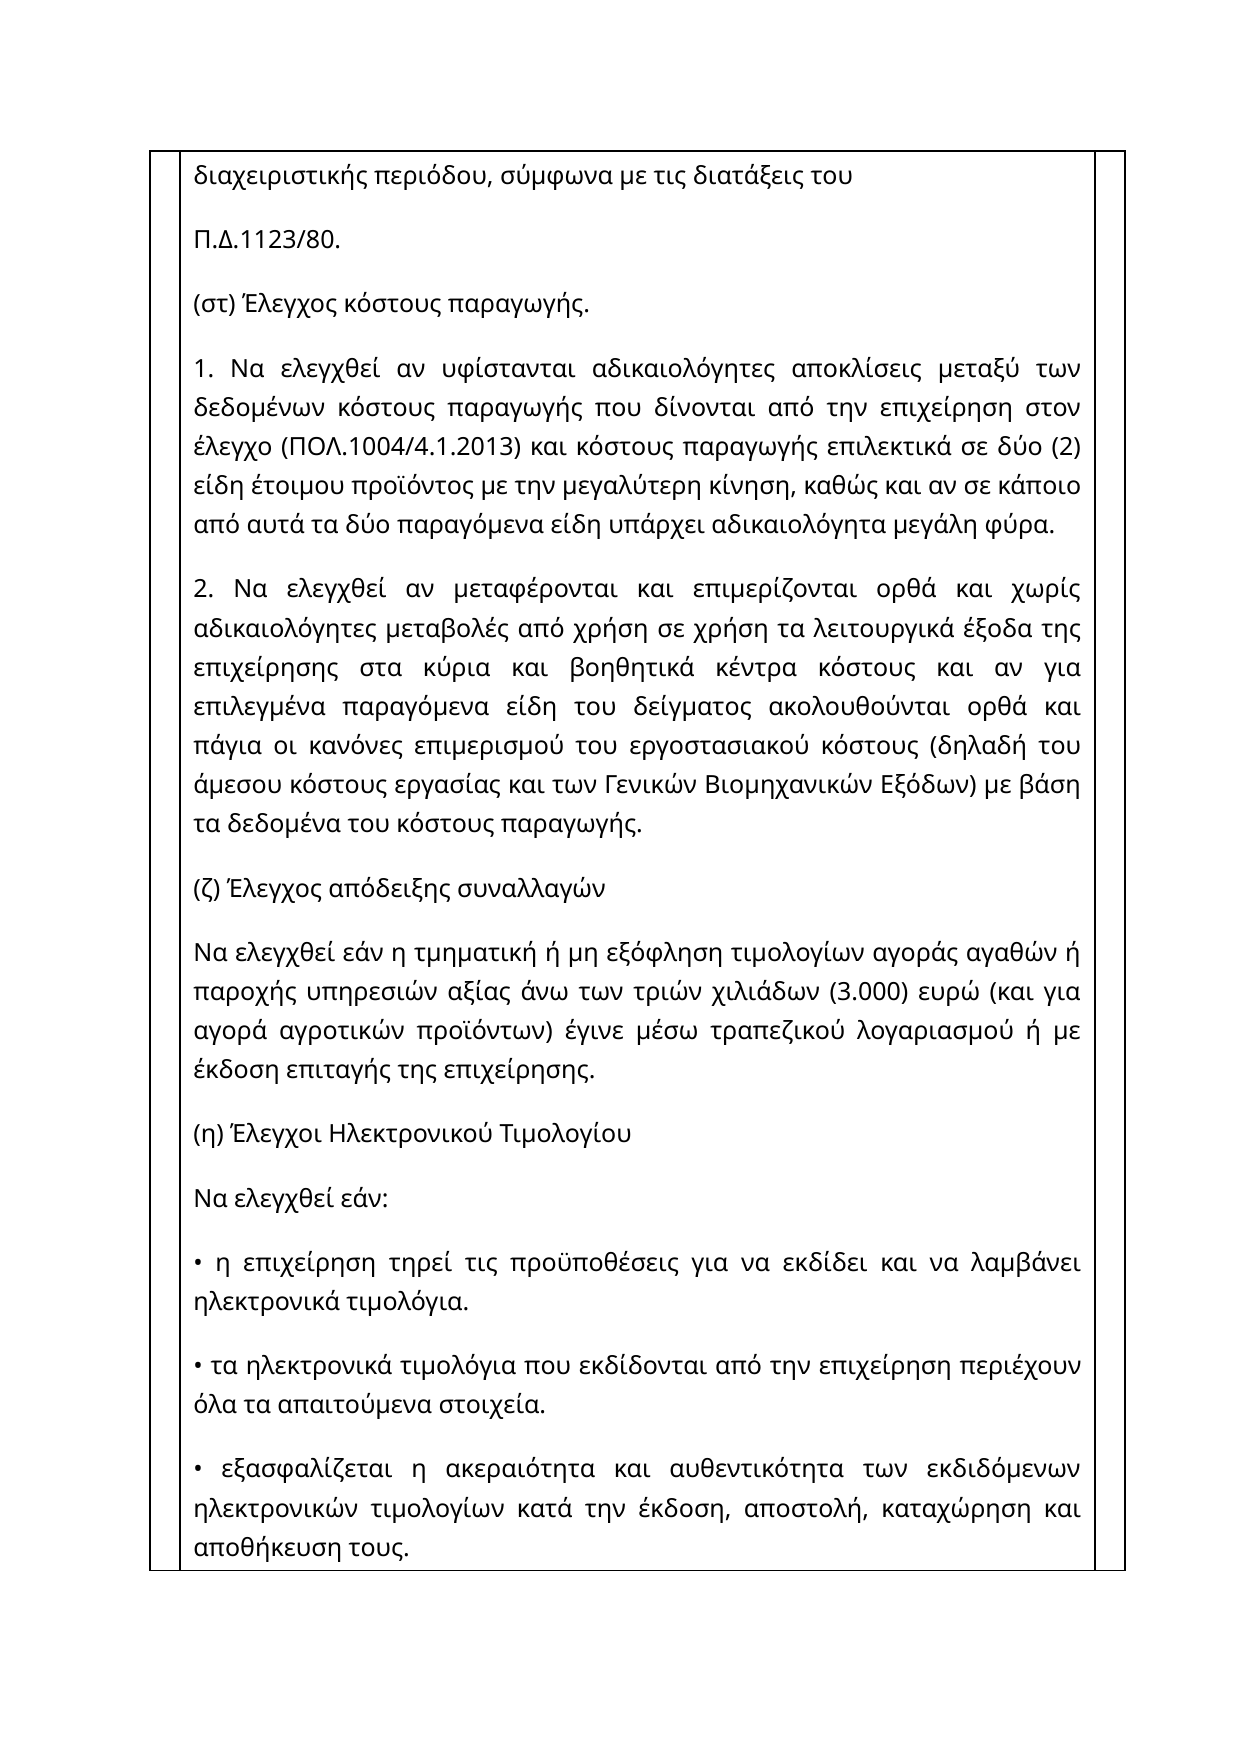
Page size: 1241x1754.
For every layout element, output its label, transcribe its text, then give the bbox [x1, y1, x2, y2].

table_header [1096, 152, 1124, 1570]
table_header διαχειριστικής περιόδου, σύμφωνα με τις διατάξεις του Π.Δ.1123/80. (στ) Έλεγχος κόστους παραγωγής. 1. Να ελεγχθεί αν υφίστανται αδικαιολόγητες αποκλίσεις μεταξύ των δεδομένων κόστους παραγωγής που δίνονται από την επιχείρηση στον έλεγχο (ΠΟΛ.1004/4.1.2013) και κόστους παραγωγής επιλεκτικά σε δύο (2) είδη έτοιμου προϊόντος με την μεγαλύτερη κίνηση, καθώς και αν σε κάποιο από αυτά τα δύο παραγόμενα είδη υπάρχει αδικαιολόγητα μεγάλη φύρα. 2. Να ελεγχθεί αν μεταφέρονται και επιμερίζονται ορθά και χωρίς αδικαιολόγητες μεταβολές από χρήση σε χρήση τα λειτουργικά έξοδα της επιχείρησης στα κύρια και βοηθητικά κέντρα κόστους και αν για επιλεγμένα παραγόμενα είδη του δείγματος ακολουθούνται ορθά και πάγια οι κανόνες επιμερισμού του εργοστασιακού κόστους (δηλαδή του άμεσου κόστους εργασίας και των Γενικών Βιομηχανικών Εξόδων) με βάση τα δεδομένα του κόστους παραγωγής. (ζ) Έλεγχος απόδειξης συναλλαγών Να ελεγχθεί εάν η τμηματική ή μη εξόφληση τιμολογίων αγοράς αγαθών ή παροχής υπηρεσιών αξίας άνω των τριών χιλιάδων (3.000) ευρώ (και για αγορά αγροτικών προϊόντων) έγινε μέσω τραπεζικού λογαριασμού ή με έκδοση επιταγής της επιχείρησης. (η) Έλεγχοι Ηλεκτρονικού Τιμολογίου Να ελεγχθεί εάν: • η επιχείρηση τηρεί τις προϋποθέσεις για να εκδίδει και να λαμβάνει ηλεκτρονικά τιμολόγια. • τα ηλεκτρονικά τιμολόγια που εκδίδονται από την επιχείρηση περιέχουν όλα τα απαιτούμενα στοιχεία. • εξασφαλίζεται η ακεραιότητα και αυθεντικότητα των εκδιδόμενων ηλεκτρονικών τιμολογίων κατά την έκδοση, αποστολή, καταχώρηση και αποθήκευση τους. [181, 152, 1094, 1570]
table_header [151, 152, 179, 1570]
